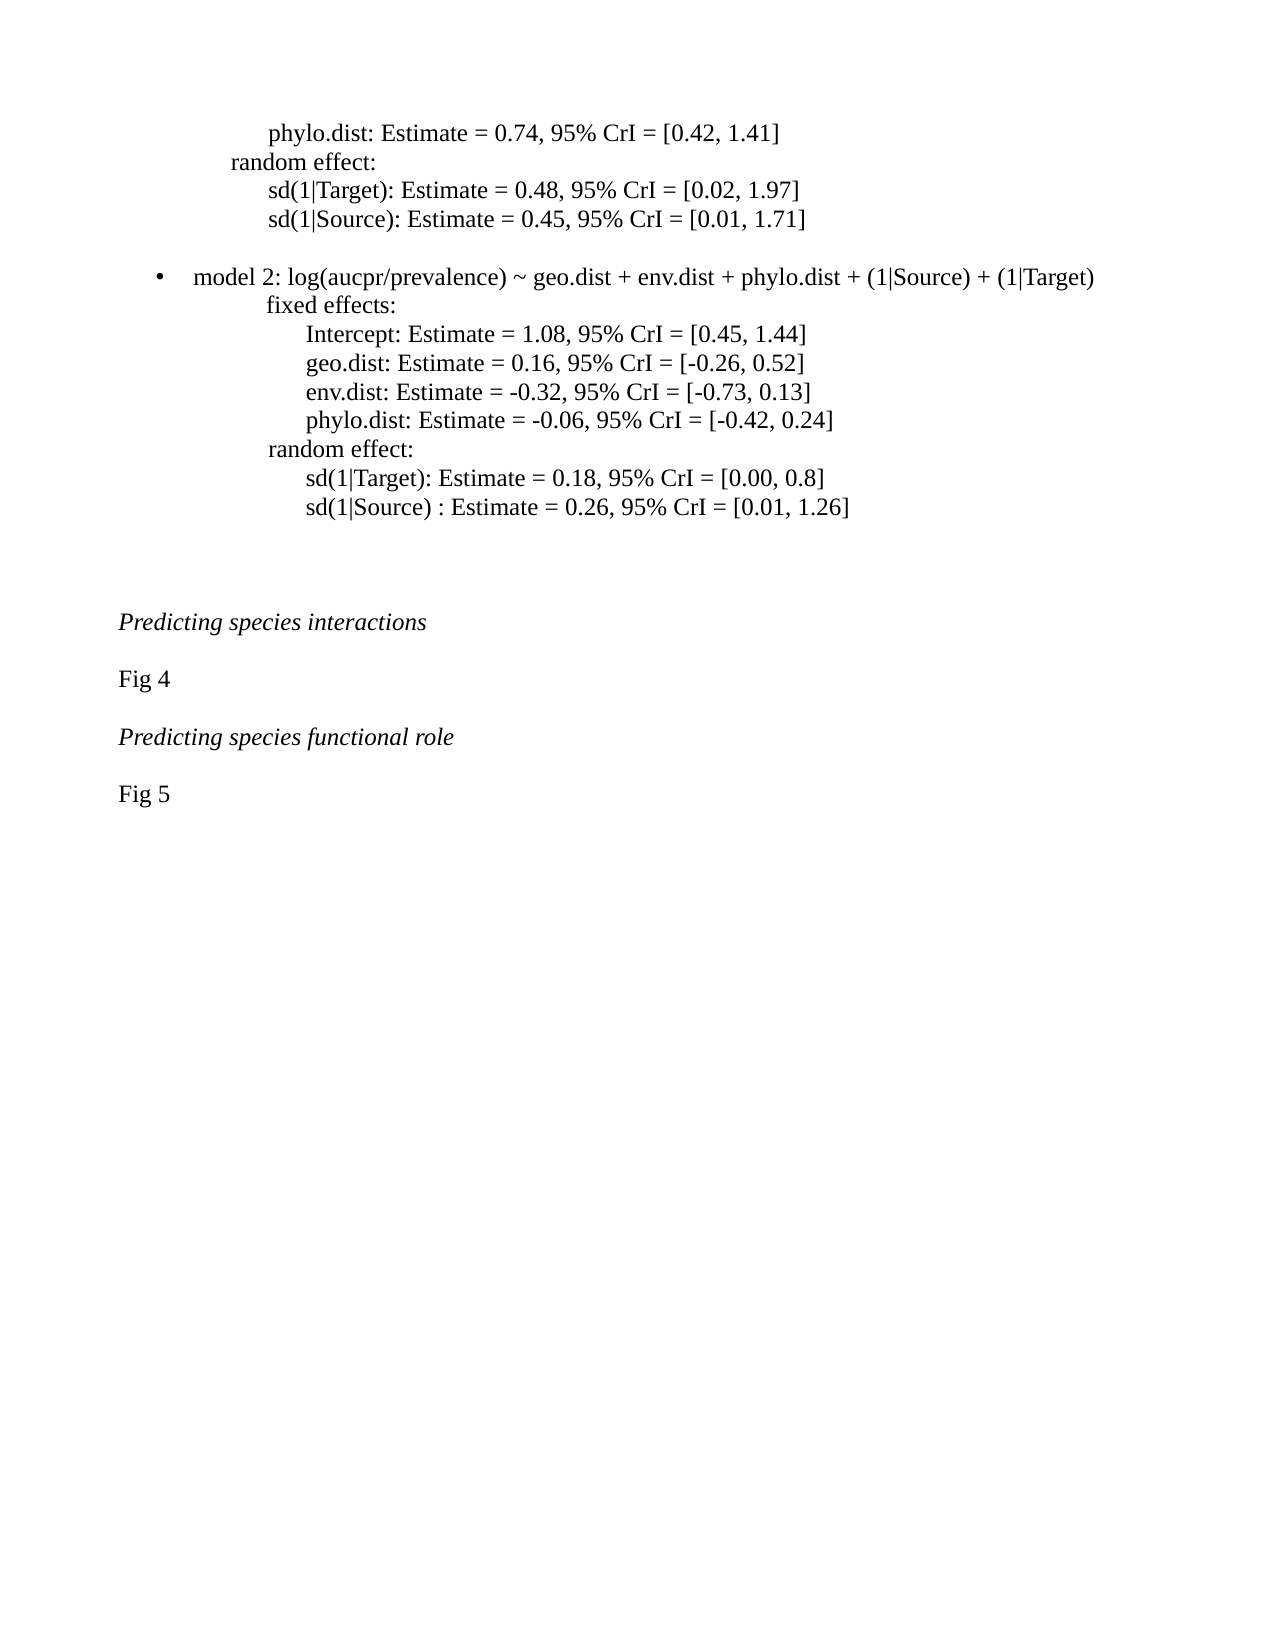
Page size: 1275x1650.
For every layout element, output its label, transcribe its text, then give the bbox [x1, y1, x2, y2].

list sd(1|Source): Estimate = 0.45, 95% CrI = [0.01, 1.71] [231, 204, 1157, 233]
list sd(1|Target): Estimate = 0.48, 95% CrI = [0.02, 1.97] [231, 176, 1157, 204]
list env.dist: Estimate = -0.32, 95% CrI = [-0.73, 0.13] [268, 377, 1157, 406]
text Fig 4 [118, 664, 1157, 693]
list phylo.dist: Estimate = 0.74, 95% CrI = [0.42, 1.41] [231, 118, 1157, 147]
list phylo.dist: Estimate = -0.06, 95% CrI = [-0.42, 0.24] [268, 406, 1157, 434]
text Fig 5 [118, 779, 1157, 808]
text Predicting species functional role [118, 722, 1157, 751]
text Predicting species interactions [118, 607, 1157, 636]
list random effect: [231, 434, 1157, 463]
list Intercept: Estimate = 1.08, 95% CrI = [0.45, 1.44] [268, 319, 1157, 348]
list sd(1|Source) : Estimate = 0.26, 95% CrI = [0.01, 1.26] [268, 492, 1157, 521]
list model 2: log(aucpr/prevalence) ~ geo.dist + env.dist + phylo.dist + (1|Source) + (1|Target) [156, 262, 1157, 291]
text fixed effects: [118, 291, 1157, 319]
list sd(1|Target): Estimate = 0.18, 95% CrI = [0.00, 0.8] [268, 463, 1157, 492]
list random effect: [193, 147, 1157, 176]
list geo.dist: Estimate = 0.16, 95% CrI = [-0.26, 0.52] [268, 348, 1157, 377]
